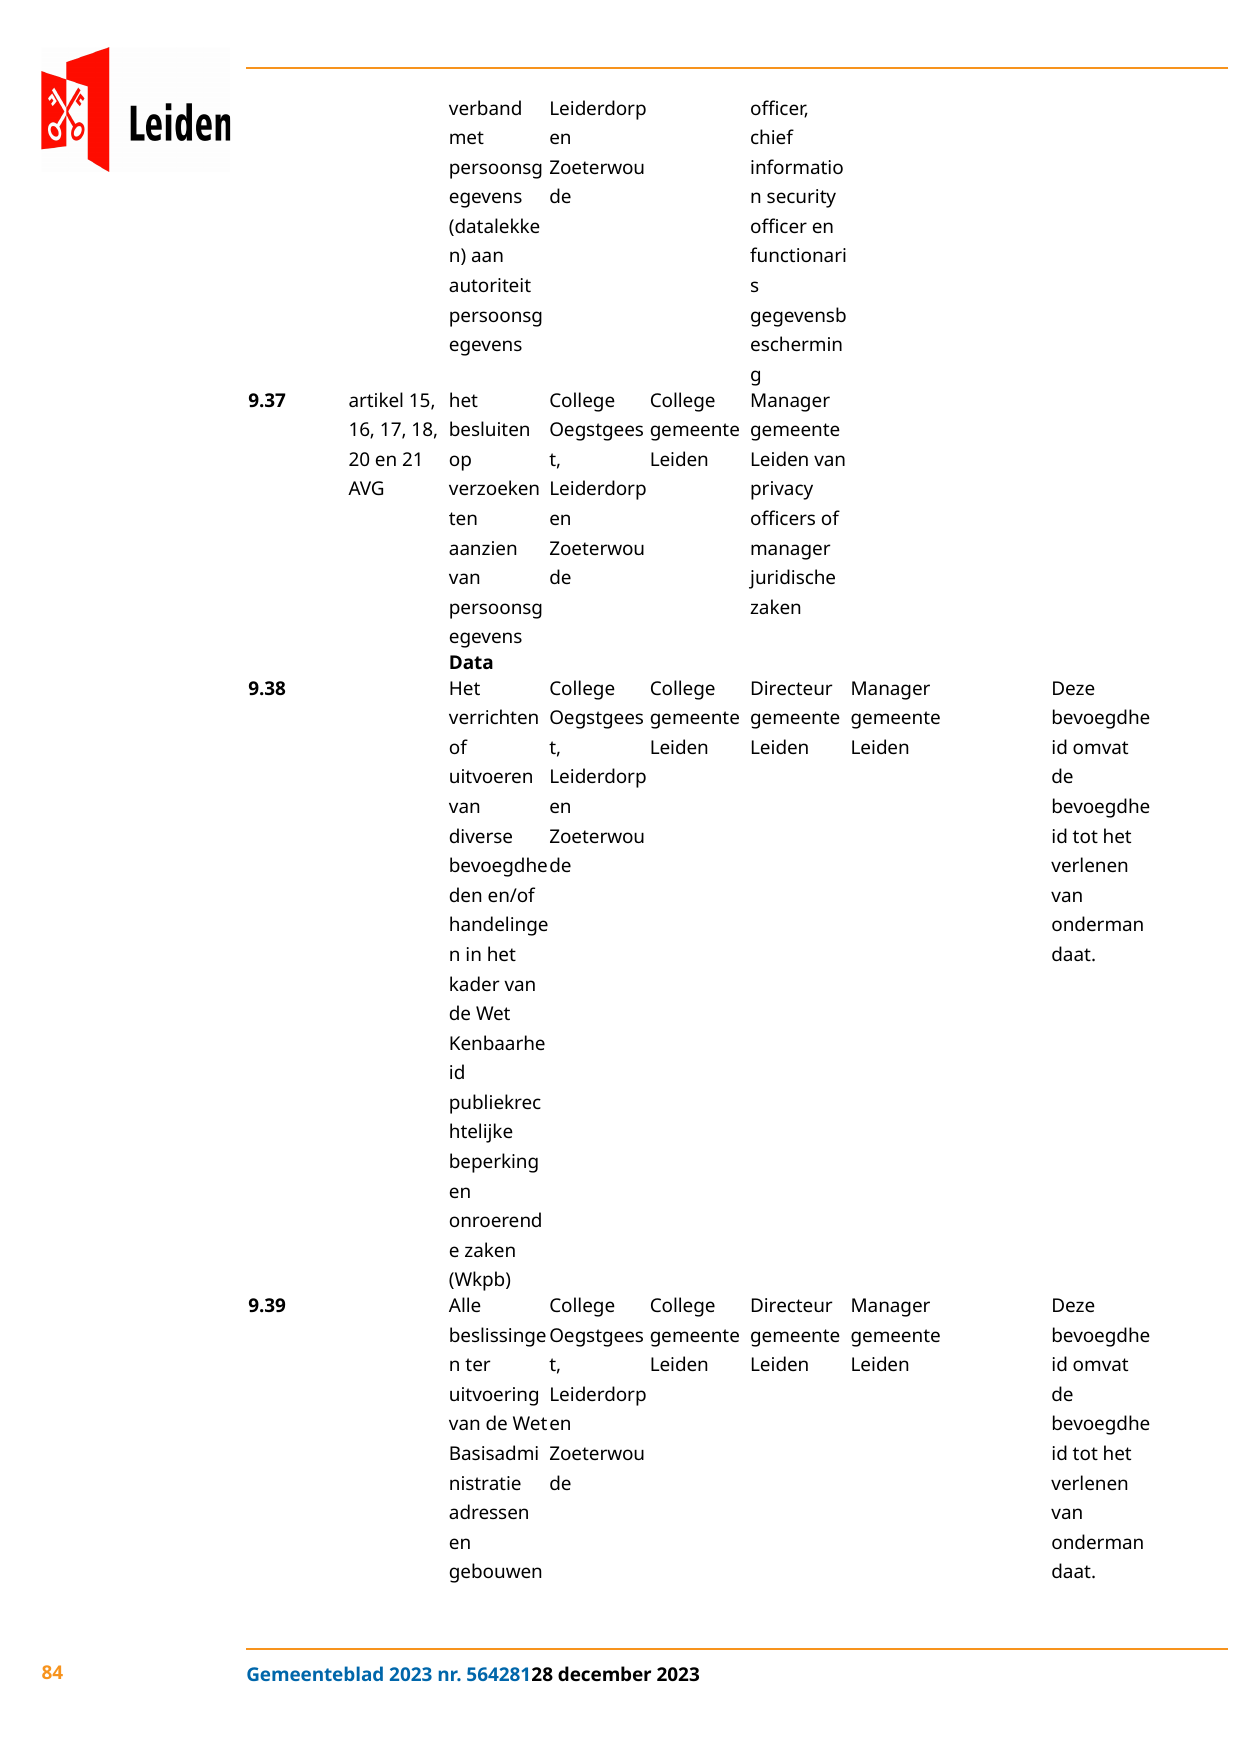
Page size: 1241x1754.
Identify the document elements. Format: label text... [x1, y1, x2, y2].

table_cell Manager gemeente Leiden van privacy officers of manager juridische zaken [750, 387, 850, 649]
table_cell [348, 95, 449, 387]
table_cell 9.37 [248, 387, 348, 649]
table_cell [1051, 95, 1152, 387]
table_cell [650, 95, 750, 387]
table_cell [850, 649, 951, 675]
table_cell Manager gemeente Leiden [850, 1292, 951, 1584]
table_cell Alle beslissingen ter uitvoering van de Wet Basisadministratie adressen en gebouwen [449, 1292, 549, 1584]
table_cell [850, 387, 951, 649]
table_cell Directeur gemeente Leiden [750, 1292, 850, 1584]
table_cell Deze bevoegdheid omvat de bevoegdheid tot het verlenen van ondermandaat. [1051, 1292, 1152, 1584]
table_cell [248, 649, 348, 675]
table_cell [348, 649, 449, 675]
table_cell College gemeente Leiden [650, 387, 750, 649]
table_cell [951, 1292, 1051, 1584]
table_cell 9.38 [248, 675, 348, 1292]
table_cell Het verrichten of uitvoeren van diverse bevoegdheden en/of handelingen in het kader van de Wet Kenbaarheid publiekrechtelijke beperkingen onroerende zaken (Wkpb) [449, 675, 549, 1292]
table_cell Data [449, 649, 549, 675]
table_cell Directeur gemeente Leiden [750, 675, 850, 1292]
table_cell [951, 95, 1051, 387]
table_cell verband met persoonsgegevens (datalekken) aan autoriteit persoonsgegevens [449, 95, 549, 387]
table_cell het besluiten op verzoeken ten aanzien van persoonsgegevens [449, 387, 549, 649]
table_cell artikel 15, 16, 17, 18, 20 en 21 AVG [348, 387, 449, 649]
table_cell [348, 675, 449, 1292]
table_cell [1051, 387, 1152, 649]
table_cell College gemeente Leiden [650, 1292, 750, 1584]
table_cell [951, 675, 1051, 1292]
table_cell College Oegstgeest, Leiderdorp en Zoeterwoude [549, 675, 649, 1292]
table_cell officer, chief information security officer en functionaris gegevensbescherming [750, 95, 850, 387]
table_cell 9.39 [248, 1292, 348, 1584]
table_cell [1051, 649, 1152, 675]
table_cell [850, 95, 951, 387]
table_cell [650, 649, 750, 675]
table_cell [951, 387, 1051, 649]
table_cell [549, 649, 649, 675]
table_cell [951, 649, 1051, 675]
picture [41, 47, 231, 172]
table_cell College Oegstgeest, Leiderdorp en Zoeterwoude [549, 1292, 649, 1584]
table_cell College gemeente Leiden [650, 675, 750, 1292]
table_cell Leiderdorp en Zoeterwoude [549, 95, 649, 387]
table_cell Manager gemeente Leiden [850, 675, 951, 1292]
table_cell [348, 1292, 449, 1584]
table_cell [248, 95, 348, 387]
table_cell Deze bevoegdheid omvat de bevoegdheid tot het verlenen van ondermandaat. [1051, 675, 1152, 1292]
table_cell College Oegstgeest, Leiderdorp en Zoeterwoude [549, 387, 649, 649]
table_cell [750, 649, 850, 675]
